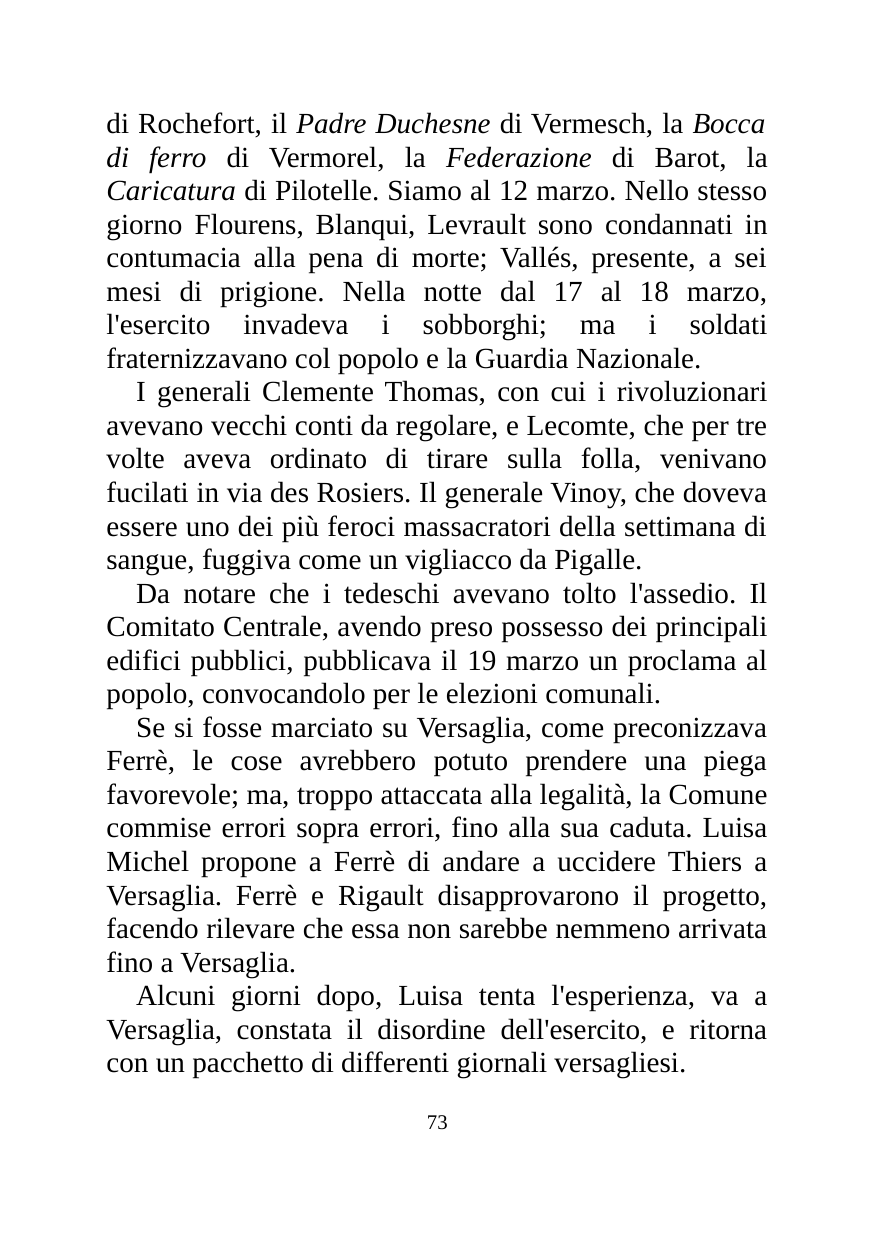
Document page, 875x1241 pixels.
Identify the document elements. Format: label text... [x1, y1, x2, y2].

text Da notare che i tedeschi avevano tolto l'assedio. Il Comitato Centrale, avendo preso possesso dei principali edifici pubblici, pubblicava il 19 marzo un proclama al popolo, convocandolo per le elezioni comunali. [106, 576, 768, 710]
text Se si fosse marciato su Versaglia, come preconizzava Ferrè, le cose avrebbero potuto prendere una piega favorevole; ma, troppo attaccata alla legalità, la Comune commise errori sopra errori, fino alla sua caduta. Luisa Michel propone a Ferrè di andare a uccidere Thiers a Versaglia. Ferrè e Rigault disapprovarono il progetto, facendo rilevare che essa non sarebbe nemmeno arrivata fino a Versaglia. [106, 710, 768, 978]
text Alcuni giorni dopo, Luisa tenta l'esperienza, va a Versaglia, constata il disordine dell'esercito, e ritorna con un pacchetto di differenti giornali versagliesi. [106, 978, 768, 1079]
text I generali Clemente Thomas, con cui i rivoluzionari avevano vecchi conti da regolare, e Lecomte, che per tre volte aveva ordinato di tirare sulla folla, venivano fucilati in via des Rosiers. Il generale Vinoy, che doveva essere uno dei più feroci massacratori della settimana di sangue, fuggiva come un vigliacco da Pigalle. [106, 374, 768, 576]
text di Rochefort, il Padre Duchesne di Vermesch, la Bocca di ferro di Vermorel, la Federazione di Barot, la Caricatura di Pilotelle. Siamo al 12 marzo. Nello stesso giorno Flourens, Blanqui, Levrault sono condannati in contumacia alla pena di morte; Vallés, presente, a sei mesi di prigione. Nella notte dal 17 al 18 marzo, l'esercito invadeva i sobborghi; ma i soldati fraternizzavano col popolo e la Guardia Nazionale. [106, 106, 768, 374]
